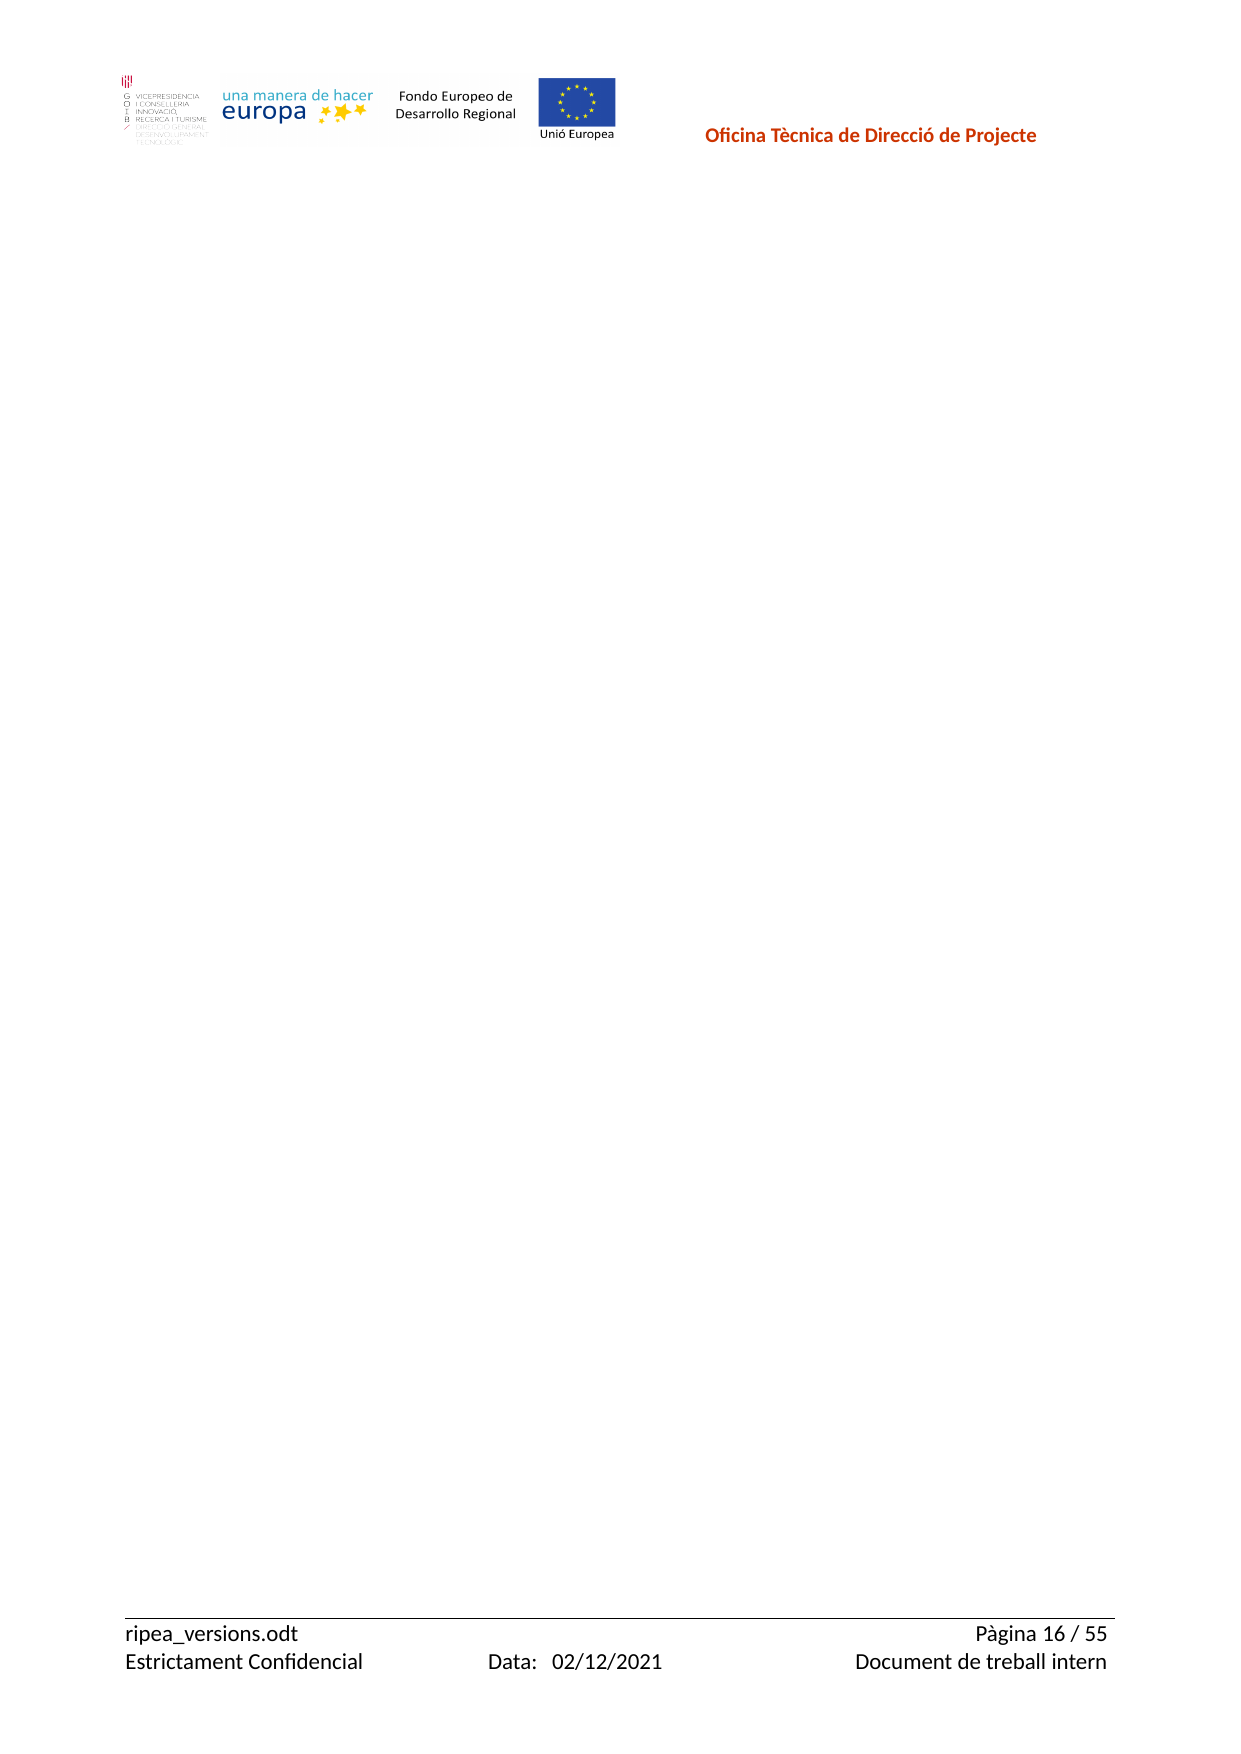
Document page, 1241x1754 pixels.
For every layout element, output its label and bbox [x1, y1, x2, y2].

picture [118, 73, 213, 147]
picture [219, 73, 621, 147]
